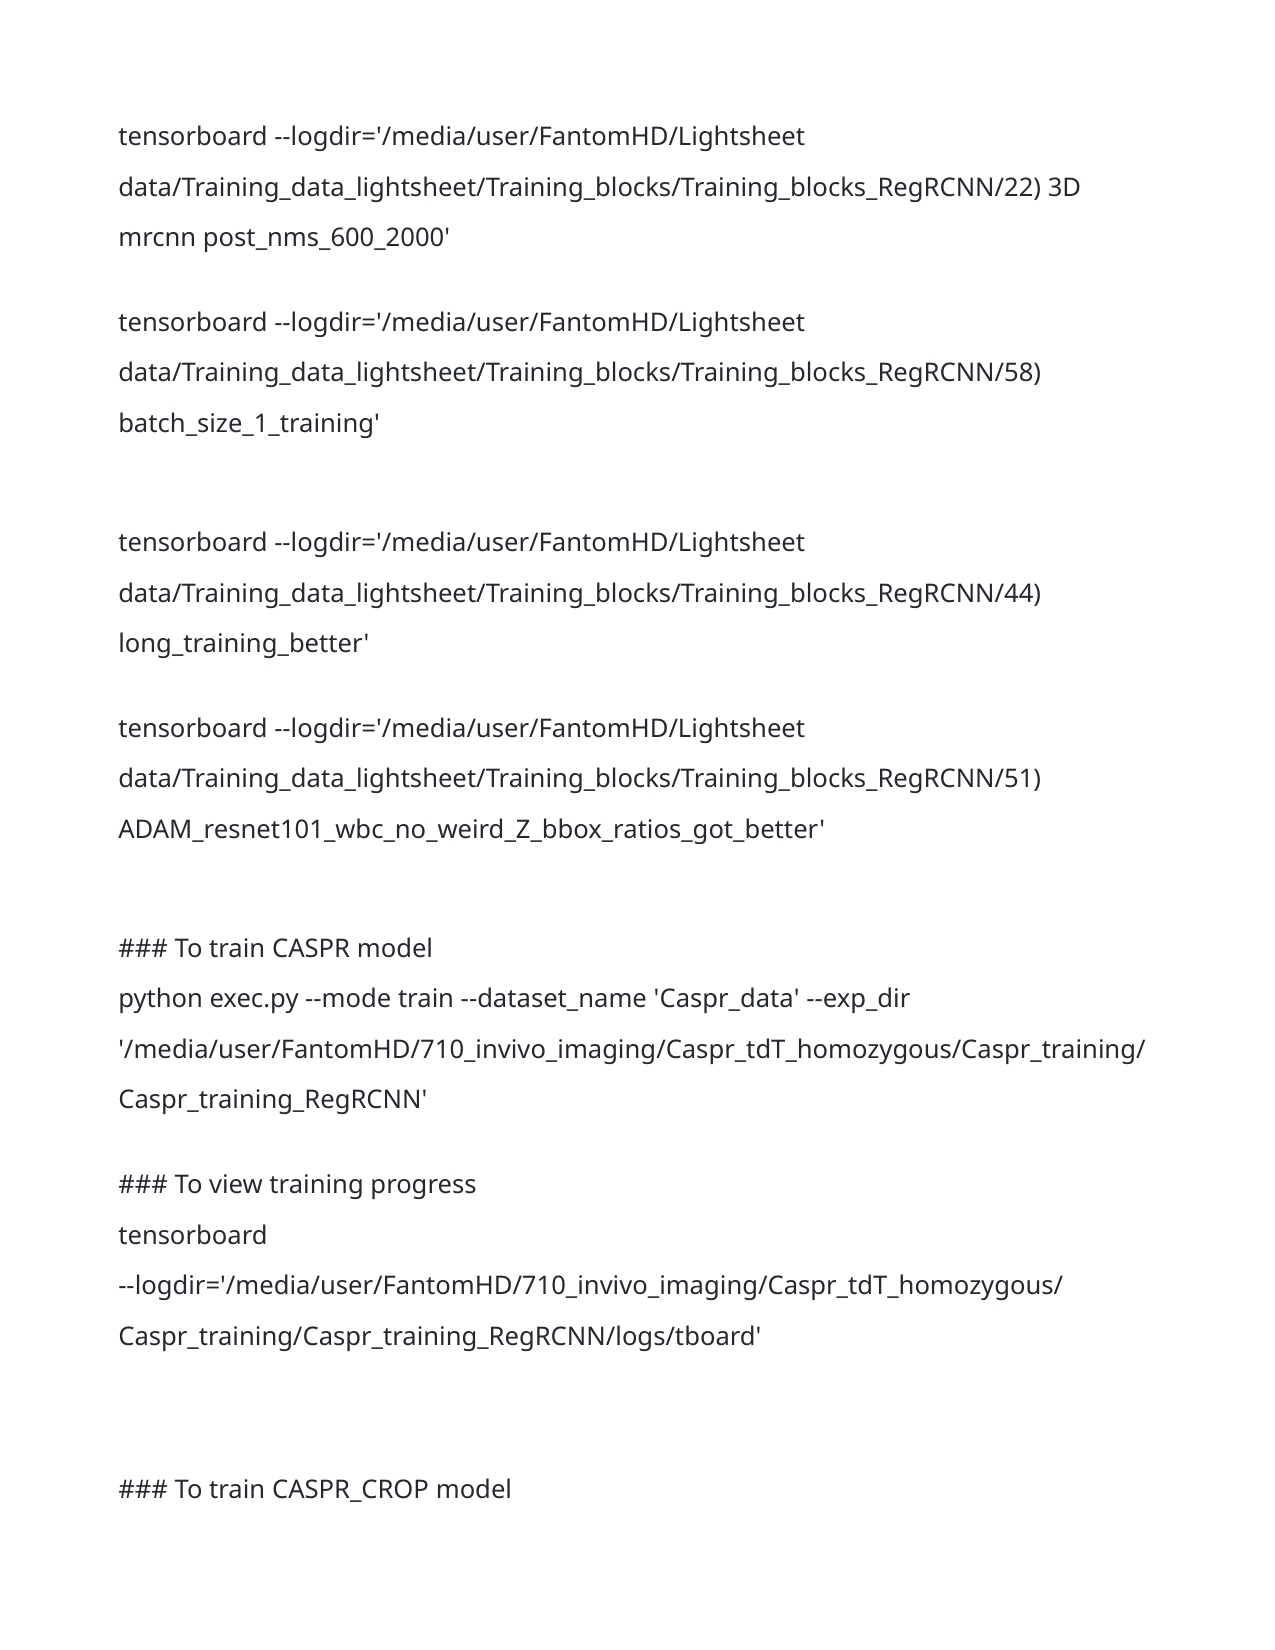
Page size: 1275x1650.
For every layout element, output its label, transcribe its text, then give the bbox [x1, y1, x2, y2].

text python exec.py --mode train --dataset_name 'Caspr_data' --exp_dir '/media/user/FantomHD/710_invivo_imaging/Caspr_tdT_homozygous/Caspr_training/Caspr_training_RegRCNN' [118, 981, 1157, 1116]
text tensorboard --logdir='/media/user/FantomHD/Lightsheet data/Training_data_lightsheet/Training_blocks/Training_blocks_RegRCNN/51) ADAM_resnet101_wbc_no_weird_Z_bbox_ratios_got_better' [118, 710, 1157, 846]
text tensorboard --logdir='/media/user/FantomHD/710_invivo_imaging/Caspr_tdT_homozygous/Caspr_training/Caspr_training_RegRCNN/logs/tboard' [118, 1217, 1157, 1353]
text ### To train CASPR_CROP model [118, 1471, 1157, 1506]
text tensorboard --logdir='/media/user/FantomHD/Lightsheet data/Training_data_lightsheet/Training_blocks/Training_blocks_RegRCNN/22) 3D mrcnn post_nms_600_2000' [118, 118, 1157, 254]
text ### To view training progress [118, 1166, 1157, 1201]
text tensorboard --logdir='/media/user/FantomHD/Lightsheet data/Training_data_lightsheet/Training_blocks/Training_blocks_RegRCNN/58) batch_size_1_training' [118, 304, 1157, 440]
text tensorboard --logdir='/media/user/FantomHD/Lightsheet data/Training_data_lightsheet/Training_blocks/Training_blocks_RegRCNN/44) long_training_better' [118, 524, 1157, 660]
text ### To train CASPR model [118, 930, 1157, 965]
